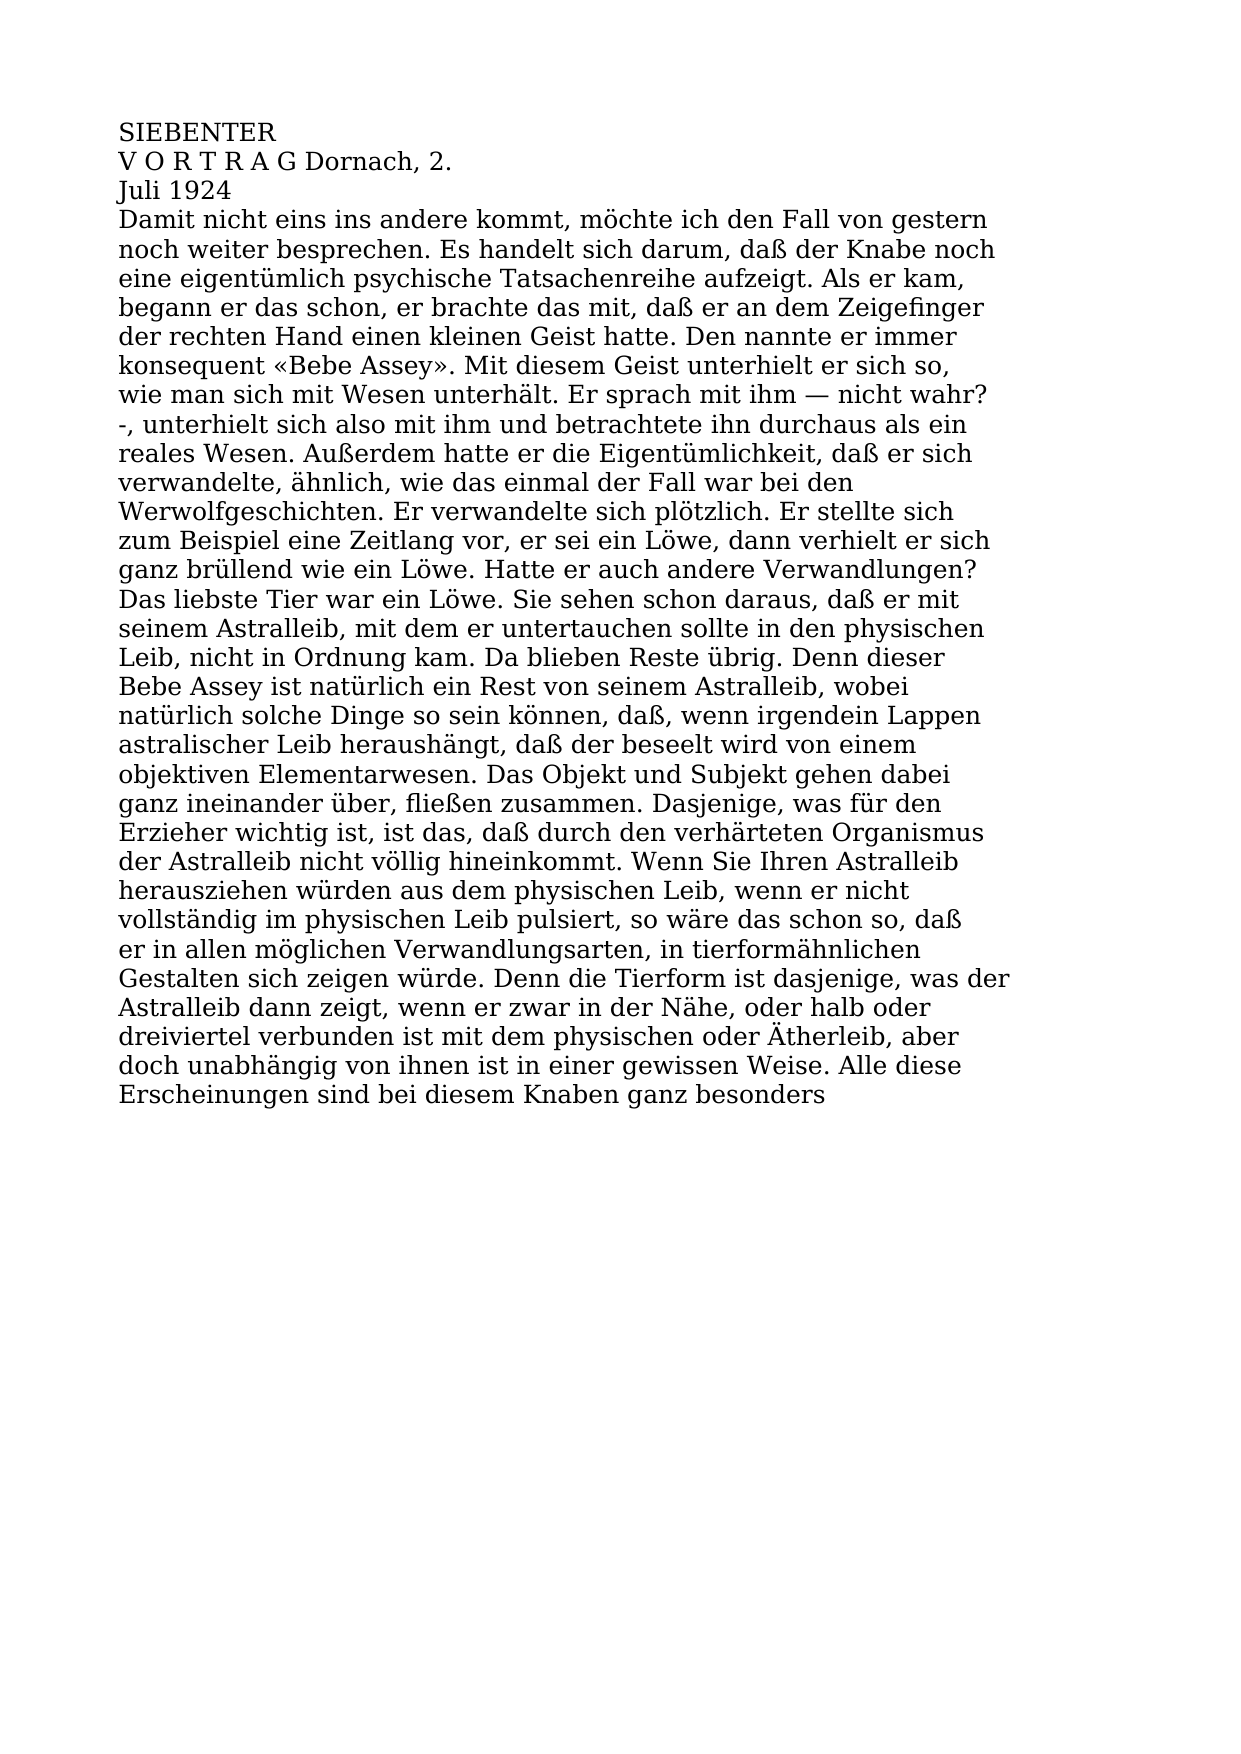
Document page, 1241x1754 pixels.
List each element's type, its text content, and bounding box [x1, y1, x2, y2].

text Bebe Assey ist natürlich ein Rest von seinem Astralleib, wobei [118, 672, 1122, 701]
text Damit nicht eins ins andere kommt, möchte ich den Fall von gestern [118, 206, 1122, 235]
text objektiven Elementarwesen. Das Objekt und Subjekt gehen dabei [118, 760, 1122, 789]
text Astralleib dann zeigt, wenn er zwar in der Nähe, oder halb oder [118, 993, 1122, 1022]
text V O R T R A G Dornach, 2. [118, 147, 1122, 176]
text zum Beispiel eine Zeitlang vor, er sei ein Löwe, dann verhielt er sich [118, 526, 1122, 556]
text vollständig im physischen Leib pulsiert, so wäre das schon so, daß [118, 906, 1122, 935]
text Leib, nicht in Ordnung kam. Da blieben Reste übrig. Denn dieser [118, 643, 1122, 672]
text konsequent «Bebe Assey». Mit diesem Geist unterhielt er sich so, [118, 351, 1122, 381]
text natürlich solche Dinge so sein können, daß, wenn irgendein Lappen [118, 701, 1122, 731]
text der rechten Hand einen kleinen Geist hatte. Den nannte er immer [118, 322, 1122, 351]
text doch unabhängig von ihnen ist in einer gewissen Weise. Alle diese [118, 1051, 1122, 1081]
text -, unterhielt sich also mit ihm und betrachtete ihn durchaus als ein [118, 410, 1122, 439]
text noch weiter besprechen. Es handelt sich darum, daß der Knabe noch [118, 235, 1122, 264]
text Das liebste Tier war ein Löwe. Sie sehen schon daraus, daß er mit [118, 585, 1122, 614]
text eine eigentümlich psychische Tatsachenreihe aufzeigt. Als er kam, [118, 264, 1122, 293]
text Juli 1924 [118, 176, 1122, 206]
text Erzieher wichtig ist, ist das, daß durch den verhärteten Organismus [118, 818, 1122, 847]
text astralischer Leib heraushängt, daß der beseelt wird von einem [118, 731, 1122, 760]
text seinem Astralleib, mit dem er untertauchen sollte in den physischen [118, 614, 1122, 643]
text ganz ineinander über, fließen zusammen. Dasjenige, was für den [118, 789, 1122, 818]
text Gestalten sich zeigen würde. Denn die Tierform ist dasjenige, was der [118, 964, 1122, 993]
text verwandelte, ähnlich, wie das einmal der Fall war bei den [118, 468, 1122, 497]
text SIEBENTER [118, 118, 1122, 147]
text ganz brüllend wie ein Löwe. Hatte er auch andere Verwandlungen? [118, 556, 1122, 585]
text begann er das schon, er brachte das mit, daß er an dem Zeigefinger [118, 293, 1122, 322]
text Erscheinungen sind bei diesem Knaben ganz besonders [118, 1081, 1122, 1110]
text der Astralleib nicht völlig hineinkommt. Wenn Sie Ihren Astralleib [118, 847, 1122, 876]
text wie man sich mit Wesen unterhält. Er sprach mit ihm — nicht wahr? [118, 381, 1122, 410]
text Werwolfgeschichten. Er verwandelte sich plötzlich. Er stellte sich [118, 497, 1122, 526]
text er in allen möglichen Verwandlungsarten, in tierformähnlichen [118, 935, 1122, 964]
text herausziehen würden aus dem physischen Leib, wenn er nicht [118, 876, 1122, 906]
text dreiviertel verbunden ist mit dem physischen oder Ätherleib, aber [118, 1022, 1122, 1051]
text reales Wesen. Außerdem hatte er die Eigentümlichkeit, daß er sich [118, 439, 1122, 468]
